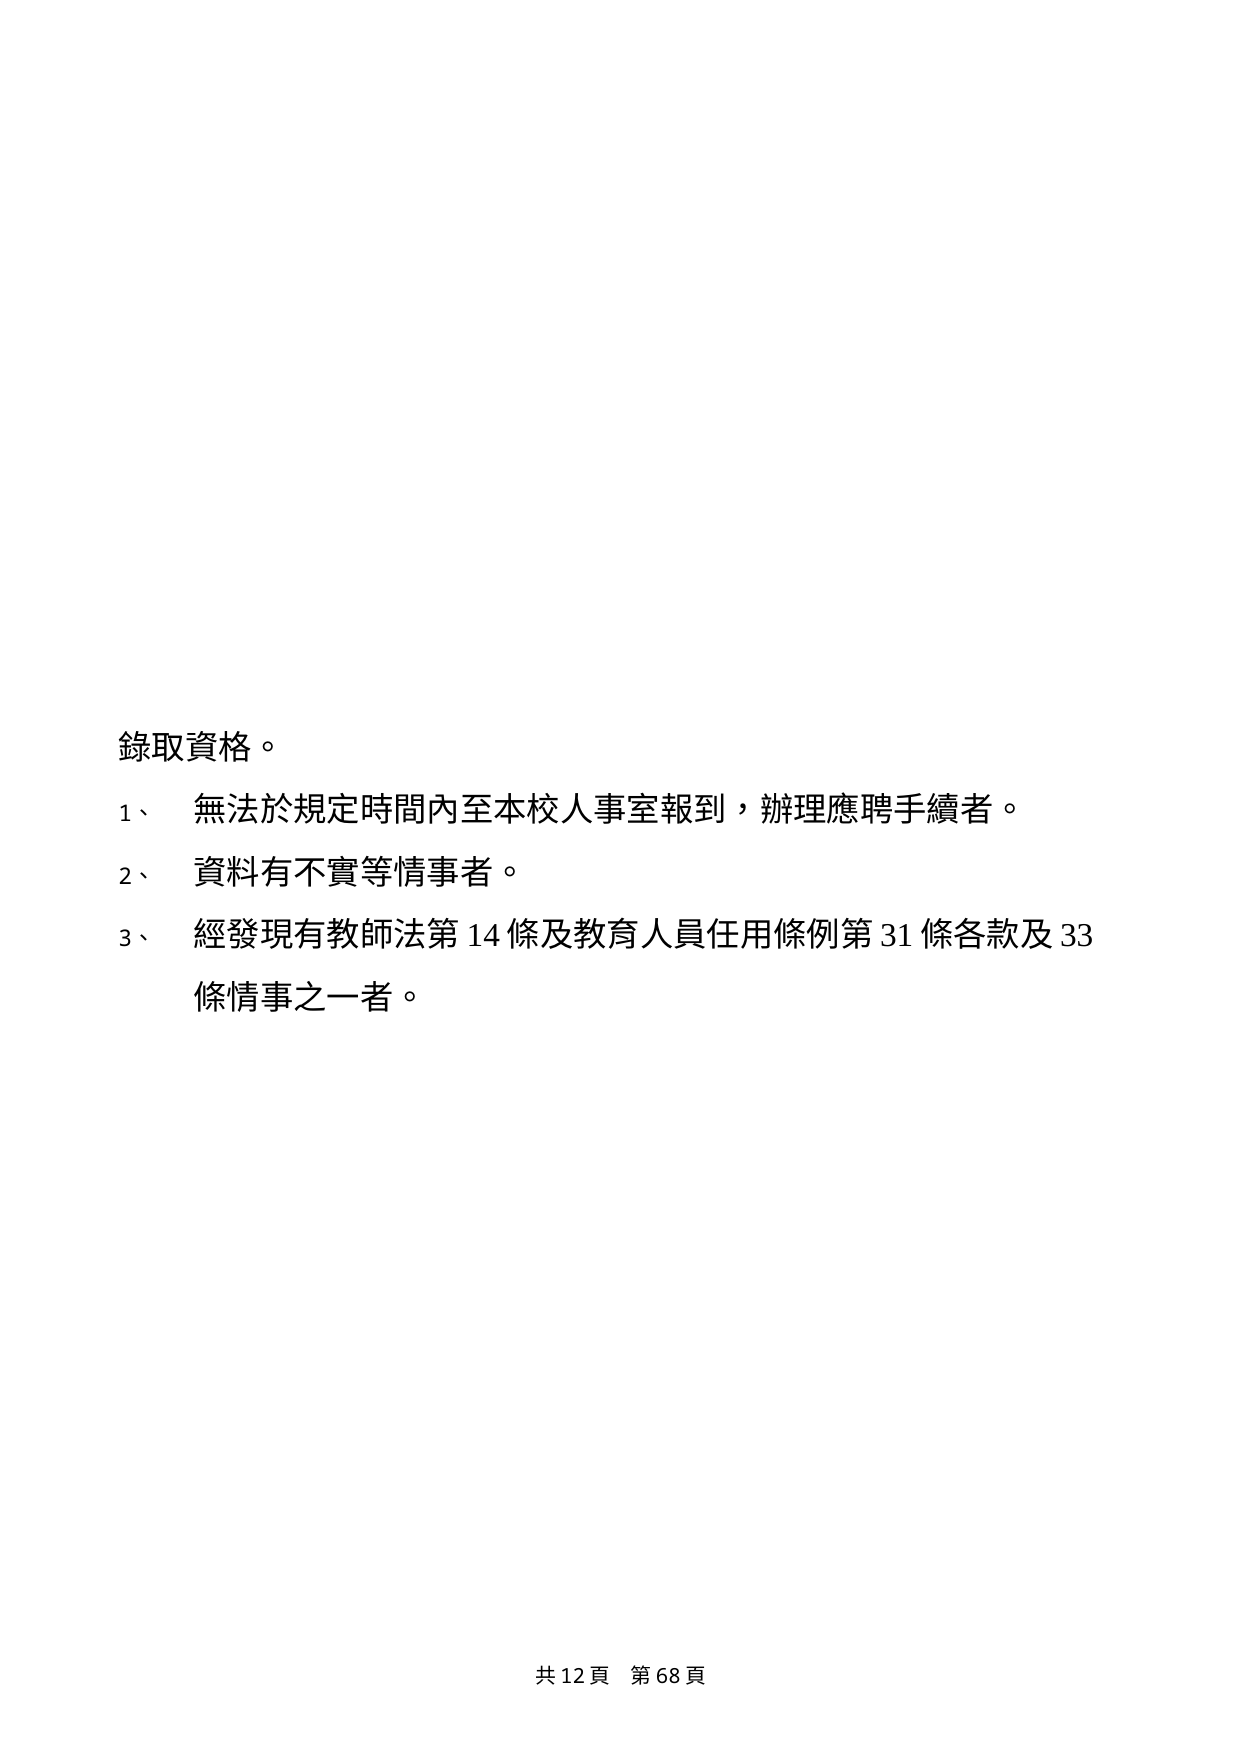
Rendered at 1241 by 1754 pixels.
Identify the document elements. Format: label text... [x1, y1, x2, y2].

list 資料有不實等情事者。 [118, 828, 1122, 891]
list 經發現有教師法第14條及教育人員任用條例第31條各款及33條情事之一者。 [118, 891, 1122, 1016]
list 無法於規定時間內至本校人事室報到，辦理應聘手續者。 [118, 766, 1122, 828]
text 錄取資格。 [118, 703, 1122, 766]
